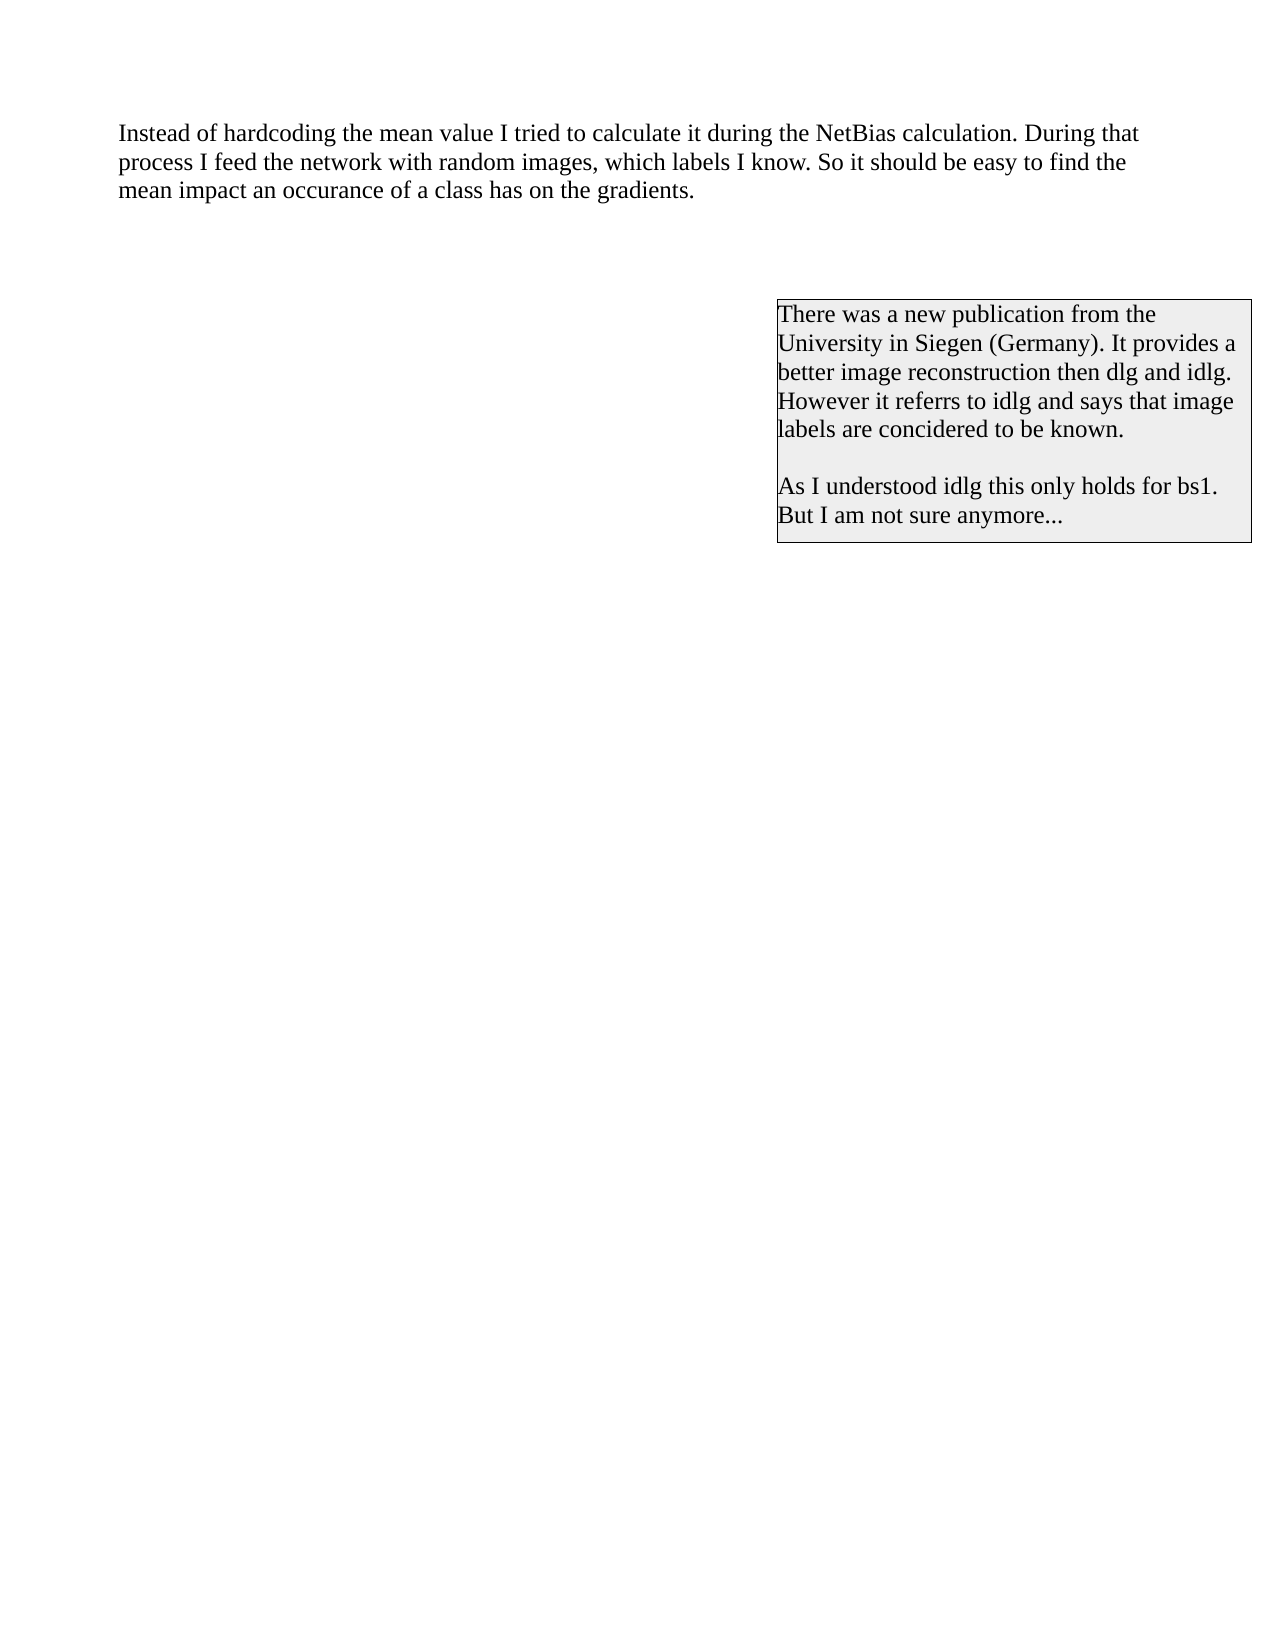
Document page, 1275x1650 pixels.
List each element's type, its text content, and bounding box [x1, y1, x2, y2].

text Instead of hardcoding the mean value I tried to calculate it during the NetBias calculation. During that process I feed the network with random images, which labels I know. So it should be easy to find the mean impact an occurance of a class has on the gradients. [118, 118, 1157, 204]
